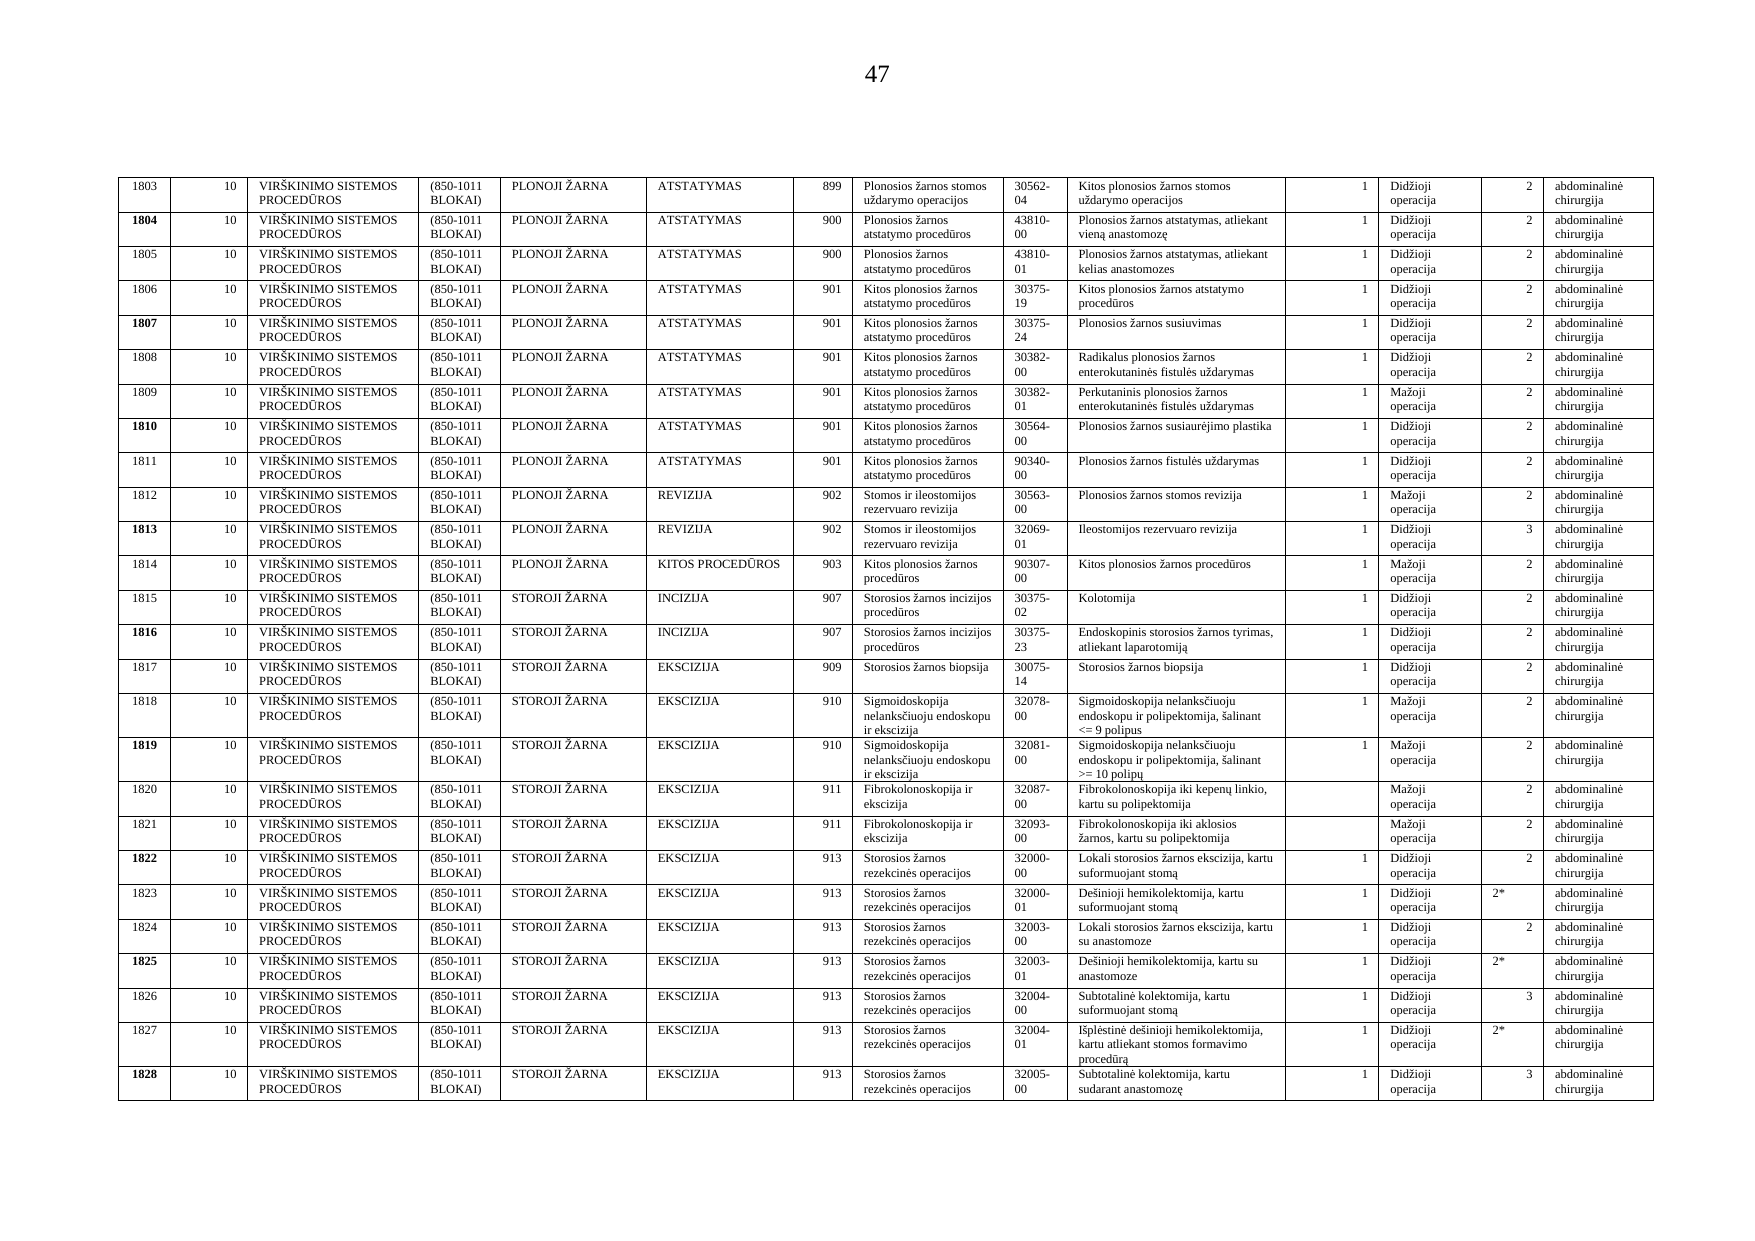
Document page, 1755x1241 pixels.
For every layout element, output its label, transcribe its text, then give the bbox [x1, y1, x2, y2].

table_cell Lokali storosios žarnos ekscizija, kartu su anastomoze [1068, 920, 1285, 953]
table_cell Subtotalinė kolektomija, kartu suformuojant stomą [1068, 989, 1285, 1022]
table_cell Išplėstinė dešinioji hemikolektomija, kartu atliekant stomos formavimo procedūrą [1068, 1023, 1285, 1066]
table_cell Stomos ir ileostomijos rezervuaro revizija [853, 522, 1003, 555]
table_cell 2 [1482, 556, 1543, 590]
table_cell VIRŠKINIMO SISTEMOS PROCEDŪROS [248, 247, 418, 280]
table_cell 1807 [119, 316, 170, 349]
table_cell 913 [794, 920, 852, 953]
table_cell (850-1011 BLOKAI) [419, 522, 500, 555]
table_cell 10 [171, 522, 247, 555]
table_cell 10 [171, 782, 247, 816]
table_cell KITOS PROCEDŪROS [647, 556, 793, 590]
table_cell 32093-00 [1004, 817, 1067, 850]
table_cell 10 [171, 625, 247, 658]
table_cell 43810-01 [1004, 247, 1067, 280]
table_cell abdominalinė chirurgija [1544, 178, 1653, 212]
table_cell Subtotalinė kolektomija, kartu sudarant anastomozę [1068, 1067, 1285, 1100]
table_cell 30563-00 [1004, 488, 1067, 521]
table_cell 2 [1482, 247, 1543, 280]
table_cell 10 [171, 591, 247, 624]
table_cell 1824 [119, 920, 170, 953]
table_cell 2 [1482, 281, 1543, 315]
table_cell REVIZIJA [647, 522, 793, 555]
table_cell 32000-00 [1004, 851, 1067, 884]
table_cell 1822 [119, 851, 170, 884]
table_cell 1 [1286, 851, 1378, 884]
table_cell PLONOJI ŽARNA [501, 522, 646, 555]
table_cell Kitos plonosios žarnos procedūros [853, 556, 1003, 590]
table_cell (850-1011 BLOKAI) [419, 694, 500, 737]
table_cell 1 [1286, 1067, 1378, 1100]
table_cell Fibrokolonoskopija iki aklosios žarnos, kartu su polipektomija [1068, 817, 1285, 850]
table_cell 1811 [119, 453, 170, 487]
table_cell 1 [1286, 247, 1378, 280]
table_cell abdominalinė chirurgija [1544, 817, 1653, 850]
table_cell Storosios žarnos rezekcinės operacijos [853, 885, 1003, 919]
table_cell 1816 [119, 625, 170, 658]
table_cell 10 [171, 281, 247, 315]
table_cell 32005-00 [1004, 1067, 1067, 1100]
table_cell abdominalinė chirurgija [1544, 1067, 1653, 1100]
table_cell Kitos plonosios žarnos atstatymo procedūros [1068, 281, 1285, 315]
table_cell (850-1011 BLOKAI) [419, 316, 500, 349]
table_cell Endoskopinis storosios žarnos tyrimas, atliekant laparotomiją [1068, 625, 1285, 658]
table_cell STOROJI ŽARNA [501, 817, 646, 850]
table_cell 10 [171, 851, 247, 884]
table_cell 901 [794, 453, 852, 487]
table_cell STOROJI ŽARNA [501, 989, 646, 1022]
table_cell (850-1011 BLOKAI) [419, 660, 500, 693]
table_cell 909 [794, 660, 852, 693]
table_cell 2 [1482, 694, 1543, 737]
table_cell EKSCIZIJA [647, 954, 793, 987]
table_cell Plonosios žarnos stomos uždarymo operacijos [853, 178, 1003, 212]
table_cell 901 [794, 281, 852, 315]
table_cell (850-1011 BLOKAI) [419, 488, 500, 521]
table_cell STOROJI ŽARNA [501, 920, 646, 953]
table_cell Plonosios žarnos susiuvimas [1068, 316, 1285, 349]
table_cell Fibrokolonoskopija ir ekscizija [853, 817, 1003, 850]
table_cell Lokali storosios žarnos ekscizija, kartu suformuojant stomą [1068, 851, 1285, 884]
table_cell 913 [794, 885, 852, 919]
table_cell (850-1011 BLOKAI) [419, 989, 500, 1022]
table_cell 1 [1286, 660, 1378, 693]
table_cell 32078-00 [1004, 694, 1067, 737]
table_cell (850-1011 BLOKAI) [419, 954, 500, 987]
table_cell VIRŠKINIMO SISTEMOS PROCEDŪROS [248, 694, 418, 737]
table_cell 1818 [119, 694, 170, 737]
table_cell (850-1011 BLOKAI) [419, 1067, 500, 1100]
table_cell Mažoji operacija [1379, 782, 1481, 816]
table_cell 1820 [119, 782, 170, 816]
table_cell VIRŠKINIMO SISTEMOS PROCEDŪROS [248, 213, 418, 246]
table_cell abdominalinė chirurgija [1544, 694, 1653, 737]
table_cell VIRŠKINIMO SISTEMOS PROCEDŪROS [248, 488, 418, 521]
table_cell 1813 [119, 522, 170, 555]
table_cell ATSTATYMAS [647, 350, 793, 383]
table_cell abdominalinė chirurgija [1544, 281, 1653, 315]
table_cell 32069-01 [1004, 522, 1067, 555]
table_cell PLONOJI ŽARNA [501, 178, 646, 212]
table_cell (850-1011 BLOKAI) [419, 851, 500, 884]
table_cell Sigmoidoskopija nelanksčiuoju endoskopu ir polipektomija, šalinant >= 10 polipų [1068, 738, 1285, 781]
table_cell VIRŠKINIMO SISTEMOS PROCEDŪROS [248, 178, 418, 212]
table_cell VIRŠKINIMO SISTEMOS PROCEDŪROS [248, 782, 418, 816]
table_cell Storosios žarnos rezekcinės operacijos [853, 989, 1003, 1022]
table_cell (850-1011 BLOKAI) [419, 885, 500, 919]
table_cell 1 [1286, 385, 1378, 418]
table_cell 30382-01 [1004, 385, 1067, 418]
table_cell PLONOJI ŽARNA [501, 316, 646, 349]
table_cell EKSCIZIJA [647, 694, 793, 737]
table_cell 1 [1286, 1023, 1378, 1066]
table_cell INCIZIJA [647, 625, 793, 658]
table_cell 1805 [119, 247, 170, 280]
table_cell 2 [1482, 738, 1543, 781]
table_cell 30375-23 [1004, 625, 1067, 658]
table_cell Mažoji operacija [1379, 738, 1481, 781]
table_cell Ileostomijos rezervuaro revizija [1068, 522, 1285, 555]
table_cell 2* [1482, 1023, 1543, 1066]
table_cell 2* [1482, 885, 1543, 919]
table_cell abdominalinė chirurgija [1544, 851, 1653, 884]
table_cell Perkutaninis plonosios žarnos enterokutaninės fistulės uždarymas [1068, 385, 1285, 418]
table_cell 913 [794, 1067, 852, 1100]
table_cell Mažoji operacija [1379, 556, 1481, 590]
table_cell Storosios žarnos incizijos procedūros [853, 625, 1003, 658]
table_cell STOROJI ŽARNA [501, 885, 646, 919]
table_cell 10 [171, 247, 247, 280]
table_cell 900 [794, 213, 852, 246]
table_cell PLONOJI ŽARNA [501, 281, 646, 315]
table_cell Kitos plonosios žarnos atstatymo procedūros [853, 281, 1003, 315]
table_cell 2 [1482, 488, 1543, 521]
table_cell 902 [794, 488, 852, 521]
table_cell 10 [171, 385, 247, 418]
table_cell 2 [1482, 316, 1543, 349]
table_cell 2 [1482, 178, 1543, 212]
table_cell [1286, 782, 1378, 816]
table_cell 1814 [119, 556, 170, 590]
table_cell 3 [1482, 522, 1543, 555]
table_cell 901 [794, 316, 852, 349]
table_cell 10 [171, 817, 247, 850]
table_cell VIRŠKINIMO SISTEMOS PROCEDŪROS [248, 920, 418, 953]
table_cell ATSTATYMAS [647, 178, 793, 212]
table_cell Kitos plonosios žarnos atstatymo procedūros [853, 453, 1003, 487]
table_cell abdominalinė chirurgija [1544, 1023, 1653, 1066]
table_cell ATSTATYMAS [647, 247, 793, 280]
table_cell 1 [1286, 694, 1378, 737]
table_cell 10 [171, 178, 247, 212]
table_cell EKSCIZIJA [647, 851, 793, 884]
table_cell 1817 [119, 660, 170, 693]
table_cell VIRŠKINIMO SISTEMOS PROCEDŪROS [248, 738, 418, 781]
table_cell Mažoji operacija [1379, 385, 1481, 418]
table_cell 32004-01 [1004, 1023, 1067, 1066]
table_cell (850-1011 BLOKAI) [419, 419, 500, 452]
table_cell VIRŠKINIMO SISTEMOS PROCEDŪROS [248, 817, 418, 850]
table_cell Mažoji operacija [1379, 488, 1481, 521]
table_cell (850-1011 BLOKAI) [419, 453, 500, 487]
table_cell 10 [171, 694, 247, 737]
table_cell 2 [1482, 213, 1543, 246]
table_cell 1806 [119, 281, 170, 315]
table_cell 2 [1482, 591, 1543, 624]
table_cell abdominalinė chirurgija [1544, 660, 1653, 693]
table_cell STOROJI ŽARNA [501, 738, 646, 781]
table_cell Storosios žarnos incizijos procedūros [853, 591, 1003, 624]
table_cell EKSCIZIJA [647, 1067, 793, 1100]
table_cell Dešinioji hemikolektomija, kartu suformuojant stomą [1068, 885, 1285, 919]
table_cell 10 [171, 556, 247, 590]
table_cell abdominalinė chirurgija [1544, 920, 1653, 953]
table_cell Kitos plonosios žarnos atstatymo procedūros [853, 350, 1003, 383]
table_cell 1 [1286, 488, 1378, 521]
table_cell 30375-19 [1004, 281, 1067, 315]
table_cell abdominalinė chirurgija [1544, 591, 1653, 624]
table_cell ATSTATYMAS [647, 419, 793, 452]
table_cell 1810 [119, 419, 170, 452]
table_cell PLONOJI ŽARNA [501, 453, 646, 487]
table_cell 10 [171, 213, 247, 246]
table_cell 1815 [119, 591, 170, 624]
table_cell abdominalinė chirurgija [1544, 625, 1653, 658]
table_cell 30562-04 [1004, 178, 1067, 212]
table_cell ATSTATYMAS [647, 453, 793, 487]
table_cell 1828 [119, 1067, 170, 1100]
table_cell EKSCIZIJA [647, 989, 793, 1022]
table_cell 32003-00 [1004, 920, 1067, 953]
table_cell STOROJI ŽARNA [501, 660, 646, 693]
table_cell 1 [1286, 453, 1378, 487]
table_cell 907 [794, 591, 852, 624]
table_cell Didžioji operacija [1379, 1023, 1481, 1066]
table_cell Didžioji operacija [1379, 920, 1481, 953]
table_cell (850-1011 BLOKAI) [419, 213, 500, 246]
table_cell VIRŠKINIMO SISTEMOS PROCEDŪROS [248, 851, 418, 884]
table_cell 10 [171, 954, 247, 987]
table_cell 903 [794, 556, 852, 590]
table_cell 1 [1286, 419, 1378, 452]
table_cell 1 [1286, 213, 1378, 246]
table_cell (850-1011 BLOKAI) [419, 738, 500, 781]
table_cell Storosios žarnos rezekcinės operacijos [853, 920, 1003, 953]
table_cell 1 [1286, 885, 1378, 919]
table_cell 32000-01 [1004, 885, 1067, 919]
table_cell Didžioji operacija [1379, 419, 1481, 452]
table_cell 911 [794, 782, 852, 816]
table_cell Sigmoidoskopija nelanksčiuoju endoskopu ir ekscizija [853, 738, 1003, 781]
table_cell VIRŠKINIMO SISTEMOS PROCEDŪROS [248, 989, 418, 1022]
table_cell 1 [1286, 738, 1378, 781]
table_cell 1 [1286, 989, 1378, 1022]
table_cell Didžioji operacija [1379, 851, 1481, 884]
table_cell Storosios žarnos biopsija [853, 660, 1003, 693]
table_cell 32004-00 [1004, 989, 1067, 1022]
table_cell 1 [1286, 350, 1378, 383]
table_cell 913 [794, 851, 852, 884]
table_cell 902 [794, 522, 852, 555]
table_cell 10 [171, 660, 247, 693]
table_cell [1286, 817, 1378, 850]
table_cell 1825 [119, 954, 170, 987]
table_cell 30075-14 [1004, 660, 1067, 693]
table_cell 2 [1482, 453, 1543, 487]
table_cell abdominalinė chirurgija [1544, 782, 1653, 816]
table_cell Plonosios žarnos fistulės uždarymas [1068, 453, 1285, 487]
table_cell PLONOJI ŽARNA [501, 213, 646, 246]
table_cell 1 [1286, 522, 1378, 555]
table_cell 901 [794, 419, 852, 452]
table_cell 2 [1482, 851, 1543, 884]
table_cell VIRŠKINIMO SISTEMOS PROCEDŪROS [248, 1067, 418, 1100]
table_cell abdominalinė chirurgija [1544, 556, 1653, 590]
table_cell ATSTATYMAS [647, 213, 793, 246]
table_cell VIRŠKINIMO SISTEMOS PROCEDŪROS [248, 954, 418, 987]
table_cell Didžioji operacija [1379, 453, 1481, 487]
table_cell Didžioji operacija [1379, 178, 1481, 212]
table_cell 10 [171, 350, 247, 383]
table_cell PLONOJI ŽARNA [501, 556, 646, 590]
table_cell 90340-00 [1004, 453, 1067, 487]
table_cell EKSCIZIJA [647, 660, 793, 693]
table_cell 910 [794, 694, 852, 737]
table_cell Radikalus plonosios žarnos enterokutaninės fistulės uždarymas [1068, 350, 1285, 383]
table_cell (850-1011 BLOKAI) [419, 350, 500, 383]
table_cell ATSTATYMAS [647, 385, 793, 418]
table_cell 2 [1482, 782, 1543, 816]
table_cell PLONOJI ŽARNA [501, 419, 646, 452]
table_cell 901 [794, 385, 852, 418]
table_cell (850-1011 BLOKAI) [419, 556, 500, 590]
table_cell (850-1011 BLOKAI) [419, 817, 500, 850]
table_cell VIRŠKINIMO SISTEMOS PROCEDŪROS [248, 591, 418, 624]
table_cell abdominalinė chirurgija [1544, 385, 1653, 418]
table_cell 1808 [119, 350, 170, 383]
table_cell Kolotomija [1068, 591, 1285, 624]
table_cell EKSCIZIJA [647, 782, 793, 816]
table_cell (850-1011 BLOKAI) [419, 178, 500, 212]
table_cell Didžioji operacija [1379, 1067, 1481, 1100]
table_cell 3 [1482, 1067, 1543, 1100]
table_cell Didžioji operacija [1379, 989, 1481, 1022]
table_cell 30375-24 [1004, 316, 1067, 349]
table_cell 1809 [119, 385, 170, 418]
table_cell 1 [1286, 178, 1378, 212]
table_cell Plonosios žarnos atstatymo procedūros [853, 213, 1003, 246]
table_cell 30382-00 [1004, 350, 1067, 383]
table_cell STOROJI ŽARNA [501, 694, 646, 737]
table_cell 10 [171, 316, 247, 349]
table_cell Didžioji operacija [1379, 625, 1481, 658]
table_cell Storosios žarnos rezekcinės operacijos [853, 851, 1003, 884]
table_cell (850-1011 BLOKAI) [419, 385, 500, 418]
table_cell Didžioji operacija [1379, 885, 1481, 919]
table_cell STOROJI ŽARNA [501, 591, 646, 624]
table_cell abdominalinė chirurgija [1544, 885, 1653, 919]
table_cell 899 [794, 178, 852, 212]
table_cell VIRŠKINIMO SISTEMOS PROCEDŪROS [248, 625, 418, 658]
table_cell abdominalinė chirurgija [1544, 488, 1653, 521]
table_cell (850-1011 BLOKAI) [419, 281, 500, 315]
table_cell 10 [171, 989, 247, 1022]
table_cell Storosios žarnos biopsija [1068, 660, 1285, 693]
table_cell abdominalinė chirurgija [1544, 738, 1653, 781]
table_cell Didžioji operacija [1379, 350, 1481, 383]
table_cell 3 [1482, 989, 1543, 1022]
table_cell 1 [1286, 625, 1378, 658]
table_cell ATSTATYMAS [647, 281, 793, 315]
table_cell 2 [1482, 817, 1543, 850]
table_cell 913 [794, 954, 852, 987]
table_cell Didžioji operacija [1379, 954, 1481, 987]
table_cell (850-1011 BLOKAI) [419, 591, 500, 624]
table_cell 1 [1286, 316, 1378, 349]
table_cell Sigmoidoskopija nelanksčiuoju endoskopu ir polipektomija, šalinant <= 9 polipus [1068, 694, 1285, 737]
table_cell 901 [794, 350, 852, 383]
table_cell 911 [794, 817, 852, 850]
table_cell 1827 [119, 1023, 170, 1066]
table_cell Storosios žarnos rezekcinės operacijos [853, 954, 1003, 987]
table_cell 2 [1482, 385, 1543, 418]
table_cell Didžioji operacija [1379, 316, 1481, 349]
table_cell 1823 [119, 885, 170, 919]
table_cell Kitos plonosios žarnos procedūros [1068, 556, 1285, 590]
table_cell STOROJI ŽARNA [501, 954, 646, 987]
table_cell (850-1011 BLOKAI) [419, 625, 500, 658]
table_cell Plonosios žarnos atstatymas, atliekant kelias anastomozes [1068, 247, 1285, 280]
table_cell 10 [171, 1067, 247, 1100]
table_cell 900 [794, 247, 852, 280]
table_cell 1821 [119, 817, 170, 850]
table_cell STOROJI ŽARNA [501, 1023, 646, 1066]
table_cell EKSCIZIJA [647, 817, 793, 850]
table_cell 1819 [119, 738, 170, 781]
table_cell VIRŠKINIMO SISTEMOS PROCEDŪROS [248, 522, 418, 555]
table_cell STOROJI ŽARNA [501, 782, 646, 816]
table_cell ATSTATYMAS [647, 316, 793, 349]
table_cell 1 [1286, 591, 1378, 624]
table_cell 1 [1286, 954, 1378, 987]
table_cell Storosios žarnos rezekcinės operacijos [853, 1023, 1003, 1066]
table_cell Plonosios žarnos stomos revizija [1068, 488, 1285, 521]
table_cell (850-1011 BLOKAI) [419, 782, 500, 816]
table_cell abdominalinė chirurgija [1544, 989, 1653, 1022]
table_cell Storosios žarnos rezekcinės operacijos [853, 1067, 1003, 1100]
table_cell VIRŠKINIMO SISTEMOS PROCEDŪROS [248, 1023, 418, 1066]
table_cell abdominalinė chirurgija [1544, 213, 1653, 246]
table_cell 10 [171, 419, 247, 452]
table_cell VIRŠKINIMO SISTEMOS PROCEDŪROS [248, 385, 418, 418]
table_cell 10 [171, 738, 247, 781]
table_cell INCIZIJA [647, 591, 793, 624]
table_cell 10 [171, 488, 247, 521]
table_cell VIRŠKINIMO SISTEMOS PROCEDŪROS [248, 281, 418, 315]
table_cell 1803 [119, 178, 170, 212]
table_cell abdominalinė chirurgija [1544, 522, 1653, 555]
table_cell VIRŠKINIMO SISTEMOS PROCEDŪROS [248, 419, 418, 452]
table_cell 2 [1482, 920, 1543, 953]
table_cell VIRŠKINIMO SISTEMOS PROCEDŪROS [248, 556, 418, 590]
table_cell abdominalinė chirurgija [1544, 419, 1653, 452]
table_cell 913 [794, 1023, 852, 1066]
table_cell EKSCIZIJA [647, 885, 793, 919]
table_cell PLONOJI ŽARNA [501, 488, 646, 521]
table_cell 10 [171, 453, 247, 487]
table_cell Didžioji operacija [1379, 522, 1481, 555]
table_cell Kitos plonosios žarnos atstatymo procedūros [853, 316, 1003, 349]
table_cell STOROJI ŽARNA [501, 1067, 646, 1100]
table_cell 30564-00 [1004, 419, 1067, 452]
table_cell 2 [1482, 419, 1543, 452]
table_cell Plonosios žarnos susiaurėjimo plastika [1068, 419, 1285, 452]
table_cell 910 [794, 738, 852, 781]
table_cell 1 [1286, 281, 1378, 315]
table_cell Mažoji operacija [1379, 817, 1481, 850]
table_cell Mažoji operacija [1379, 694, 1481, 737]
table_cell 90307-00 [1004, 556, 1067, 590]
table_cell REVIZIJA [647, 488, 793, 521]
table_cell VIRŠKINIMO SISTEMOS PROCEDŪROS [248, 350, 418, 383]
table_cell 10 [171, 1023, 247, 1066]
table_cell 907 [794, 625, 852, 658]
table_cell Fibrokolonoskopija ir ekscizija [853, 782, 1003, 816]
table_cell 1804 [119, 213, 170, 246]
table_cell abdominalinė chirurgija [1544, 350, 1653, 383]
table_cell Didžioji operacija [1379, 213, 1481, 246]
table_cell PLONOJI ŽARNA [501, 350, 646, 383]
table_cell (850-1011 BLOKAI) [419, 920, 500, 953]
table_cell Kitos plonosios žarnos stomos uždarymo operacijos [1068, 178, 1285, 212]
table_cell abdominalinė chirurgija [1544, 453, 1653, 487]
table_cell (850-1011 BLOKAI) [419, 1023, 500, 1066]
table_cell 10 [171, 920, 247, 953]
table_cell abdominalinė chirurgija [1544, 247, 1653, 280]
table_cell PLONOJI ŽARNA [501, 385, 646, 418]
table_cell 1 [1286, 920, 1378, 953]
table_cell Didžioji operacija [1379, 591, 1481, 624]
table_cell EKSCIZIJA [647, 920, 793, 953]
table_cell Dešinioji hemikolektomija, kartu su anastomoze [1068, 954, 1285, 987]
table_cell Didžioji operacija [1379, 660, 1481, 693]
table_cell 30375-02 [1004, 591, 1067, 624]
table_cell 2* [1482, 954, 1543, 987]
table_cell Sigmoidoskopija nelanksčiuoju endoskopu ir ekscizija [853, 694, 1003, 737]
table_cell VIRŠKINIMO SISTEMOS PROCEDŪROS [248, 885, 418, 919]
table_cell VIRŠKINIMO SISTEMOS PROCEDŪROS [248, 660, 418, 693]
table_cell Stomos ir ileostomijos rezervuaro revizija [853, 488, 1003, 521]
table_cell PLONOJI ŽARNA [501, 247, 646, 280]
table_cell Kitos plonosios žarnos atstatymo procedūros [853, 385, 1003, 418]
table_cell Fibrokolonoskopija iki kepenų linkio, kartu su polipektomija [1068, 782, 1285, 816]
table_cell 10 [171, 885, 247, 919]
table_cell Plonosios žarnos atstatymo procedūros [853, 247, 1003, 280]
table_cell 1 [1286, 556, 1378, 590]
table_cell 43810-00 [1004, 213, 1067, 246]
table_cell 32003-01 [1004, 954, 1067, 987]
table_cell EKSCIZIJA [647, 738, 793, 781]
table_cell VIRŠKINIMO SISTEMOS PROCEDŪROS [248, 453, 418, 487]
table_cell 32081-00 [1004, 738, 1067, 781]
table_cell 913 [794, 989, 852, 1022]
table_cell 2 [1482, 625, 1543, 658]
table_cell 1812 [119, 488, 170, 521]
table_cell (850-1011 BLOKAI) [419, 247, 500, 280]
table_cell abdominalinė chirurgija [1544, 954, 1653, 987]
table_cell VIRŠKINIMO SISTEMOS PROCEDŪROS [248, 316, 418, 349]
table_cell 2 [1482, 350, 1543, 383]
table_cell STOROJI ŽARNA [501, 625, 646, 658]
table_cell 32087-00 [1004, 782, 1067, 816]
table_cell Didžioji operacija [1379, 281, 1481, 315]
table_cell Didžioji operacija [1379, 247, 1481, 280]
table_cell Kitos plonosios žarnos atstatymo procedūros [853, 419, 1003, 452]
table_cell Plonosios žarnos atstatymas, atliekant vieną anastomozę [1068, 213, 1285, 246]
table_cell 1826 [119, 989, 170, 1022]
table_cell EKSCIZIJA [647, 1023, 793, 1066]
table_cell abdominalinė chirurgija [1544, 316, 1653, 349]
table_cell 2 [1482, 660, 1543, 693]
table_cell STOROJI ŽARNA [501, 851, 646, 884]
